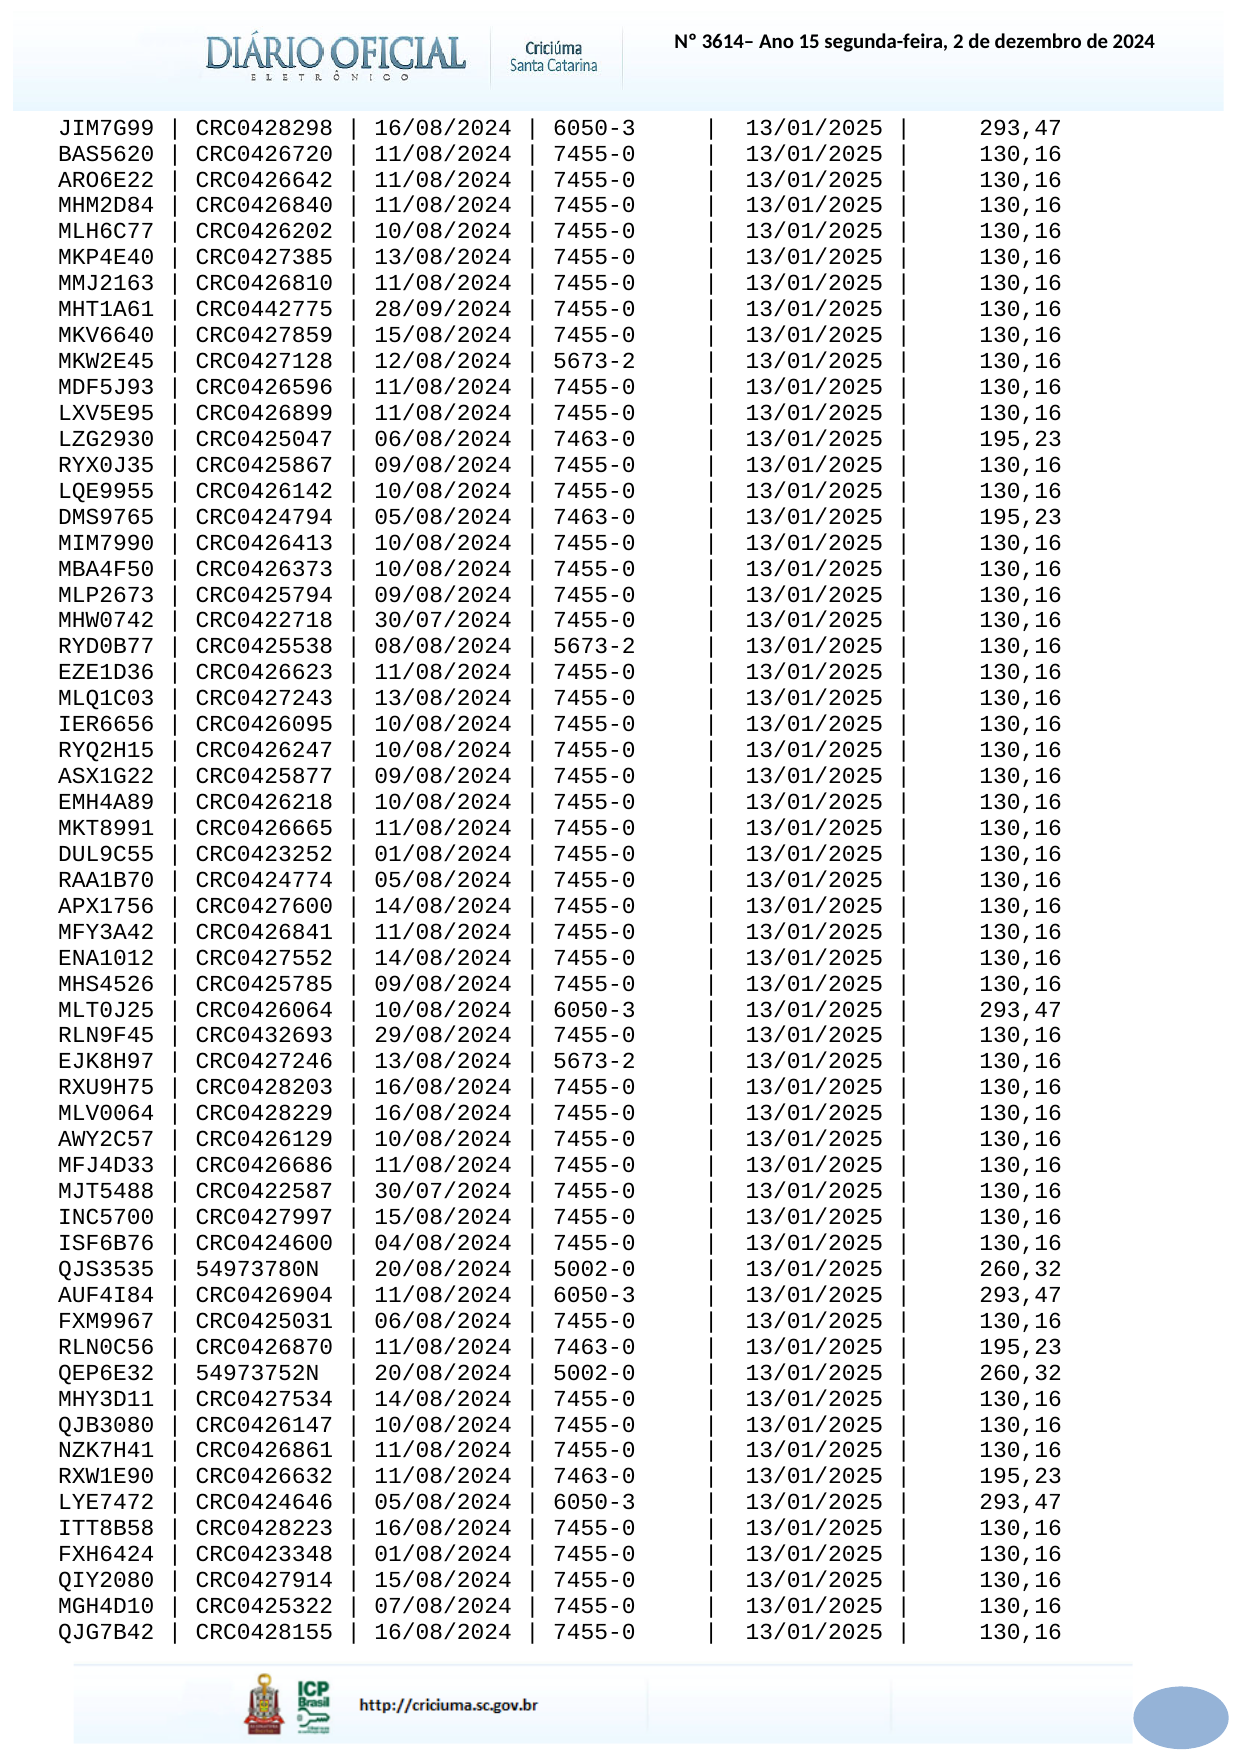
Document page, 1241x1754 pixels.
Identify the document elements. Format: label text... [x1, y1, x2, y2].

text RXU9H75 | CRC0428203 | 16/08/2024 | 7455-0 | 13/01/2025 | 130,16 [44, 1076, 1181, 1102]
text MLQ1C03 | CRC0427243 | 13/08/2024 | 7455-0 | 13/01/2025 | 130,16 [44, 687, 1181, 713]
text ITT8B58 | CRC0428223 | 16/08/2024 | 7455-0 | 13/01/2025 | 130,16 [44, 1517, 1181, 1543]
text QJS3535 | 54973780N | 20/08/2024 | 5002-0 | 13/01/2025 | 260,32 [44, 1257, 1181, 1283]
text NZK7H41 | CRC0426861 | 11/08/2024 | 7455-0 | 13/01/2025 | 130,16 [44, 1439, 1181, 1465]
text EZE1D36 | CRC0426623 | 11/08/2024 | 7455-0 | 13/01/2025 | 130,16 [44, 661, 1181, 687]
text APX1756 | CRC0427600 | 14/08/2024 | 7455-0 | 13/01/2025 | 130,16 [44, 894, 1181, 920]
text LYE7472 | CRC0424646 | 05/08/2024 | 6050-3 | 13/01/2025 | 293,47 [44, 1491, 1181, 1517]
text MHS4526 | CRC0425785 | 09/08/2024 | 7455-0 | 13/01/2025 | 130,16 [44, 972, 1181, 998]
text MBA4F50 | CRC0426373 | 10/08/2024 | 7455-0 | 13/01/2025 | 130,16 [44, 557, 1181, 583]
text EJK8H97 | CRC0427246 | 13/08/2024 | 5673-2 | 13/01/2025 | 130,16 [44, 1050, 1181, 1076]
text QIY2080 | CRC0427914 | 15/08/2024 | 7455-0 | 13/01/2025 | 130,16 [44, 1568, 1181, 1594]
text BAS5620 | CRC0426720 | 11/08/2024 | 7455-0 | 13/01/2025 | 130,16 [44, 142, 1181, 168]
text QEP6E32 | 54973752N | 20/08/2024 | 5002-0 | 13/01/2025 | 260,32 [44, 1361, 1181, 1387]
text RYD0B77 | CRC0425538 | 08/08/2024 | 5673-2 | 13/01/2025 | 130,16 [44, 635, 1181, 661]
text RYX0J35 | CRC0425867 | 09/08/2024 | 7455-0 | 13/01/2025 | 130,16 [44, 453, 1181, 479]
text MGH4D10 | CRC0425322 | 07/08/2024 | 7455-0 | 13/01/2025 | 130,16 [44, 1594, 1181, 1620]
text RLN9F45 | CRC0432693 | 29/08/2024 | 7455-0 | 13/01/2025 | 130,16 [44, 1024, 1181, 1050]
text MJT5488 | CRC0422587 | 30/07/2024 | 7455-0 | 13/01/2025 | 130,16 [44, 1179, 1181, 1205]
text FXM9967 | CRC0425031 | 06/08/2024 | 7455-0 | 13/01/2025 | 130,16 [44, 1309, 1181, 1335]
text MHM2D84 | CRC0426840 | 11/08/2024 | 7455-0 | 13/01/2025 | 130,16 [44, 194, 1181, 220]
text RXW1E90 | CRC0426632 | 11/08/2024 | 7463-0 | 13/01/2025 | 195,23 [44, 1465, 1181, 1491]
text IER6656 | CRC0426095 | 10/08/2024 | 7455-0 | 13/01/2025 | 130,16 [44, 713, 1181, 738]
text LQE9955 | CRC0426142 | 10/08/2024 | 7455-0 | 13/01/2025 | 130,16 [44, 479, 1181, 505]
text MHW0742 | CRC0422718 | 30/07/2024 | 7455-0 | 13/01/2025 | 130,16 [44, 609, 1181, 635]
text MKP4E40 | CRC0427385 | 13/08/2024 | 7455-0 | 13/01/2025 | 130,16 [44, 246, 1181, 272]
text ASX1G22 | CRC0425877 | 09/08/2024 | 7455-0 | 13/01/2025 | 130,16 [44, 764, 1181, 790]
text MHT1A61 | CRC0442775 | 28/09/2024 | 7455-0 | 13/01/2025 | 130,16 [44, 298, 1181, 323]
text RLN0C56 | CRC0426870 | 11/08/2024 | 7463-0 | 13/01/2025 | 195,23 [44, 1335, 1181, 1361]
text FXH6424 | CRC0423348 | 01/08/2024 | 7455-0 | 13/01/2025 | 130,16 [44, 1543, 1181, 1568]
text QJB3080 | CRC0426147 | 10/08/2024 | 7455-0 | 13/01/2025 | 130,16 [44, 1413, 1181, 1439]
text MDF5J93 | CRC0426596 | 11/08/2024 | 7455-0 | 13/01/2025 | 130,16 [44, 375, 1181, 401]
text MLP2673 | CRC0425794 | 09/08/2024 | 7455-0 | 13/01/2025 | 130,16 [44, 583, 1181, 609]
text MIM7990 | CRC0426413 | 10/08/2024 | 7455-0 | 13/01/2025 | 130,16 [44, 531, 1181, 557]
text MFY3A42 | CRC0426841 | 11/08/2024 | 7455-0 | 13/01/2025 | 130,16 [44, 920, 1181, 946]
text MKT8991 | CRC0426665 | 11/08/2024 | 7455-0 | 13/01/2025 | 130,16 [44, 816, 1181, 842]
text QJG7B42 | CRC0428155 | 16/08/2024 | 7455-0 | 13/01/2025 | 130,16 [44, 1620, 1181, 1646]
text MHY3D11 | CRC0427534 | 14/08/2024 | 7455-0 | 13/01/2025 | 130,16 [44, 1387, 1181, 1413]
text EMH4A89 | CRC0426218 | 10/08/2024 | 7455-0 | 13/01/2025 | 130,16 [44, 790, 1181, 816]
text ENA1012 | CRC0427552 | 14/08/2024 | 7455-0 | 13/01/2025 | 130,16 [44, 946, 1181, 972]
text AWY2C57 | CRC0426129 | 10/08/2024 | 7455-0 | 13/01/2025 | 130,16 [44, 1128, 1181, 1153]
text MLH6C77 | CRC0426202 | 10/08/2024 | 7455-0 | 13/01/2025 | 130,16 [44, 220, 1181, 246]
text DMS9765 | CRC0424794 | 05/08/2024 | 7463-0 | 13/01/2025 | 195,23 [44, 505, 1181, 531]
text MLT0J25 | CRC0426064 | 10/08/2024 | 6050-3 | 13/01/2025 | 293,47 [44, 998, 1181, 1024]
text LZG2930 | CRC0425047 | 06/08/2024 | 7463-0 | 13/01/2025 | 195,23 [44, 427, 1181, 453]
text RYQ2H15 | CRC0426247 | 10/08/2024 | 7455-0 | 13/01/2025 | 130,16 [44, 738, 1181, 764]
text ISF6B76 | CRC0424600 | 04/08/2024 | 7455-0 | 13/01/2025 | 130,16 [44, 1231, 1181, 1257]
text MFJ4D33 | CRC0426686 | 11/08/2024 | 7455-0 | 13/01/2025 | 130,16 [44, 1153, 1181, 1179]
text MKW2E45 | CRC0427128 | 12/08/2024 | 5673-2 | 13/01/2025 | 130,16 [44, 349, 1181, 375]
text MLV0064 | CRC0428229 | 16/08/2024 | 7455-0 | 13/01/2025 | 130,16 [44, 1102, 1181, 1128]
text MKV6640 | CRC0427859 | 15/08/2024 | 7455-0 | 13/01/2025 | 130,16 [44, 323, 1181, 349]
text AUF4I84 | CRC0426904 | 11/08/2024 | 6050-3 | 13/01/2025 | 293,47 [44, 1283, 1181, 1309]
text LXV5E95 | CRC0426899 | 11/08/2024 | 7455-0 | 13/01/2025 | 130,16 [44, 401, 1181, 427]
text RAA1B70 | CRC0424774 | 05/08/2024 | 7455-0 | 13/01/2025 | 130,16 [44, 868, 1181, 894]
text JIM7G99 | CRC0428298 | 16/08/2024 | 6050-3 | 13/01/2025 | 293,47 [44, 116, 1181, 142]
text ARO6E22 | CRC0426642 | 11/08/2024 | 7455-0 | 13/01/2025 | 130,16 [44, 168, 1181, 194]
text DUL9C55 | CRC0423252 | 01/08/2024 | 7455-0 | 13/01/2025 | 130,16 [44, 842, 1181, 868]
text INC5700 | CRC0427997 | 15/08/2024 | 7455-0 | 13/01/2025 | 130,16 [44, 1205, 1181, 1231]
text MMJ2163 | CRC0426810 | 11/08/2024 | 7455-0 | 13/01/2025 | 130,16 [44, 272, 1181, 298]
